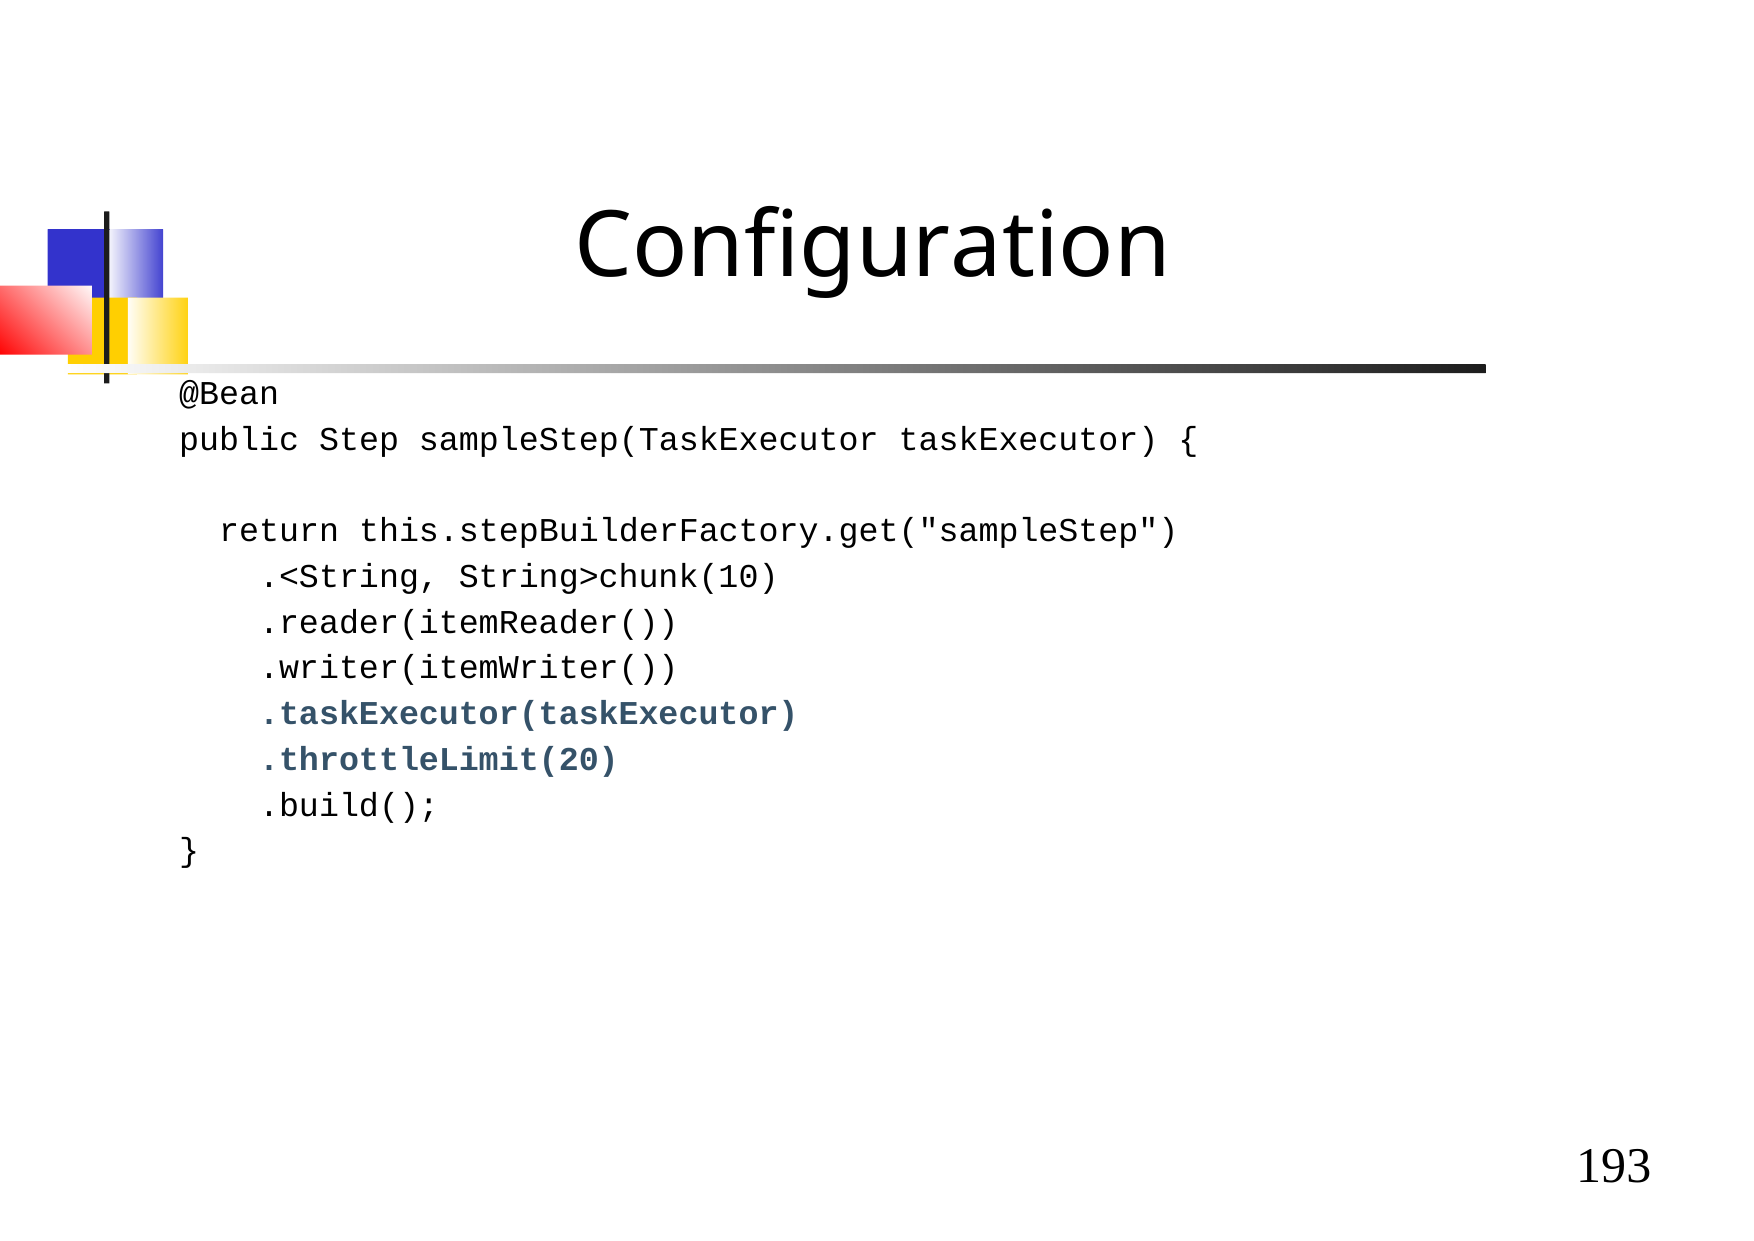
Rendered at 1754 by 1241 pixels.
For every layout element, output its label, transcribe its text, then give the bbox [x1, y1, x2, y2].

list @Bean public Step sampleStep(TaskExecutor taskExecutor) { return this.stepBuilderFactory.get("sampleStep") .<String, String>chunk(10) .reader(itemReader()) .writer(itemWriter()) .taskExecutor(taskExecutor) .throttleLimit(20) .build(); } [179, 371, 1567, 1091]
title Configuration [179, 139, 1567, 351]
